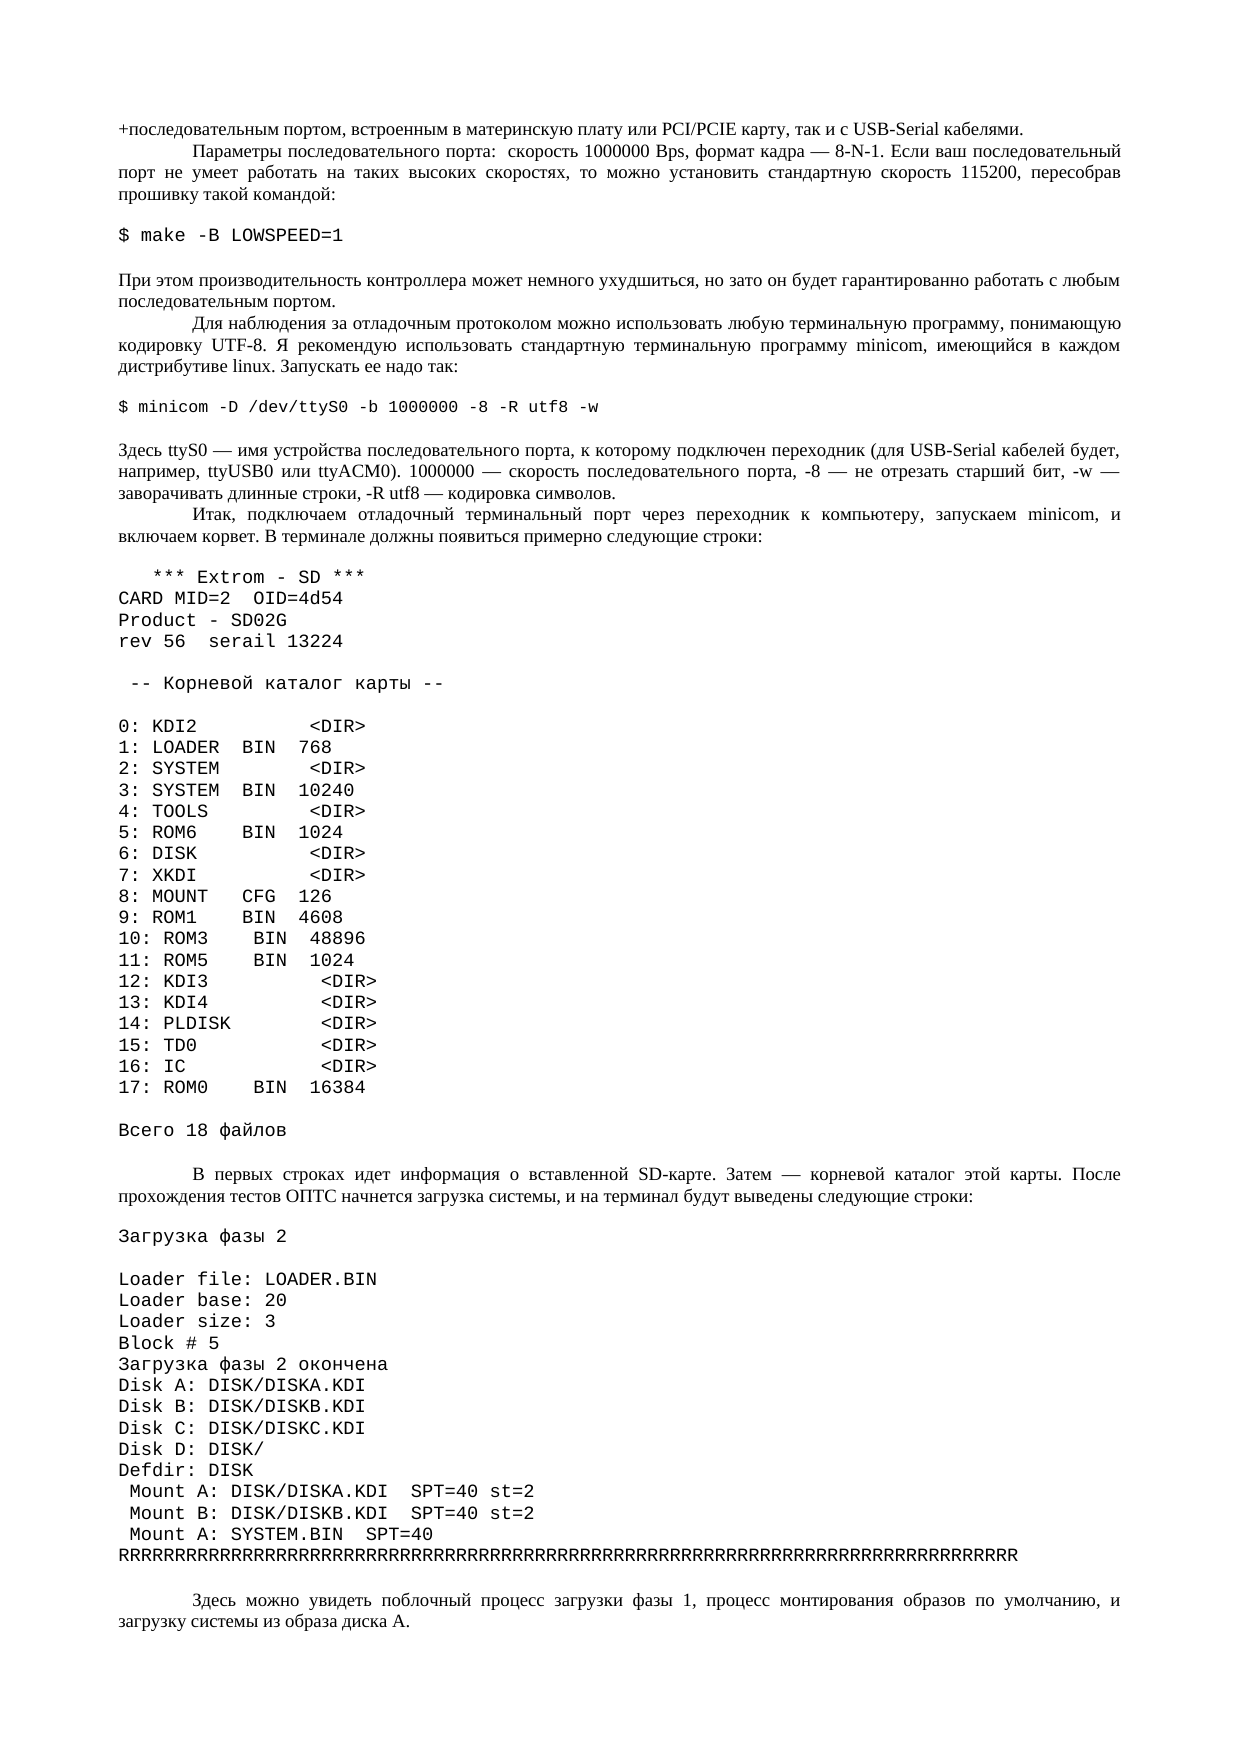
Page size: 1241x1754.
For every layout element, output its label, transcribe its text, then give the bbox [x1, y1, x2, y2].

text 6: DISK <DIR> [118, 844, 1122, 865]
text Block # 5 [118, 1333, 1122, 1355]
text 10: ROM3 BIN 48896 [118, 929, 1122, 950]
text 3: SYSTEM BIN 10240 [118, 780, 1122, 802]
text $ minicom -D /dev/ttyS0 -b 1000000 -8 -R utf8 -w [118, 398, 1122, 417]
text 13: KDI4 <DIR> [118, 993, 1122, 1014]
text 0: KDI2 <DIR> [118, 717, 1122, 738]
text Disk A: DISK/DISKA.KDI [118, 1376, 1122, 1397]
text Mount A: DISK/DISKA.KDI SPT=40 st=2 [118, 1482, 1122, 1503]
text Disk C: DISK/DISKC.KDI [118, 1418, 1122, 1440]
text 16: IC <DIR> [118, 1057, 1122, 1078]
text 14: PLDISK <DIR> [118, 1014, 1122, 1035]
text 8: MOUNT CFG 126 [118, 887, 1122, 908]
text При этом производительность контроллера может немного ухудшиться, но зато он будет гарантированно работать с любым последовательным портом. [118, 269, 1122, 312]
text В первых строках идет информация о вставленной SD-карте. Затем — корневой каталог этой карты. После прохождения тестов ОПТС начнется загрузка системы, и на терминал будут выведены следующие строки: [118, 1163, 1122, 1206]
text 2: SYSTEM <DIR> [118, 759, 1122, 780]
text Disk B: DISK/DISKB.KDI [118, 1397, 1122, 1418]
text 5: ROM6 BIN 1024 [118, 823, 1122, 844]
text 9: ROM1 BIN 4608 [118, 908, 1122, 929]
text 4: TOOLS <DIR> [118, 802, 1122, 823]
text Итак, подключаем отладочный терминальный порт через переходник к компьютеру, запускаем minicom, и включаем корвет. В терминале должны появиться примерно следующие строки: [118, 503, 1122, 546]
text Всего 18 файлов [118, 1120, 1122, 1142]
text Loader file: LOADER.BIN [118, 1270, 1122, 1291]
text RRRRRRRRRRRRRRRRRRRRRRRRRRRRRRRRRRRRRRRRRRRRRRRRRRRRRRRRRRRRRRRRRRRRRRRRRRRRRRRR [118, 1546, 1122, 1567]
text Disk D: DISK/ [118, 1440, 1122, 1461]
text Loader base: 20 [118, 1291, 1122, 1312]
text Здесь можно увидеть поблочный процесс загрузки фазы 1, процесс монтирования образов по умолчанию, и загрузку системы из образа диска А. [118, 1588, 1122, 1632]
text Параметры последовательного порта: скорость 1000000 Bps, формат кадра — 8-N-1. Если ваш последовательный порт не умеет работать на таких высоких скоростях, то можно установить стандартную скорость 115200, пересобрав прошивку такой командой: [118, 140, 1122, 204]
text Loader size: 3 [118, 1312, 1122, 1333]
text Загрузка фазы 2 окончена [118, 1355, 1122, 1376]
text *** Extrom - SD *** [118, 568, 1122, 589]
text +последовательным портом, встроенным в материнскую плату или PCI/PCIE карту, так и с USB-Serial кабелями. [118, 118, 1122, 140]
text Mount A: SYSTEM.BIN SPT=40 [118, 1525, 1122, 1546]
text CARD MID=2 OID=4d54 [118, 589, 1122, 610]
text Defdir: DISK [118, 1461, 1122, 1482]
text 11: ROM5 BIN 1024 [118, 950, 1122, 972]
text 17: ROM0 BIN 16384 [118, 1078, 1122, 1099]
text Здесь ttyS0 — имя устройства последовательного порта, к которому подключен переходник (для USB-Serial кабелей будет, например, ttyUSB0 или ttyACM0). 1000000 — скорость последовательного порта, -8 — не отрезать старший бит, -w — заворачивать длинные строки, -R utf8 — кодировка символов. [118, 438, 1122, 503]
text Для наблюдения за отладочным протоколом можно использовать любую терминальную программу, понимающую кодировку UTF-8. Я рекомендую использовать стандартную терминальную программу minicom, имеющийся в каждом дистрибутиве linux. Запускать ее надо так: [118, 312, 1122, 377]
text Product - SD02G [118, 610, 1122, 632]
text Загрузка фазы 2 [118, 1227, 1122, 1248]
text rev 56 serail 13224 [118, 632, 1122, 653]
text 7: XKDI <DIR> [118, 865, 1122, 887]
text Mount B: DISK/DISKB.KDI SPT=40 st=2 [118, 1503, 1122, 1525]
text 1: LOADER BIN 768 [118, 738, 1122, 759]
text $ make -B LOWSPEED=1 [118, 226, 1122, 247]
text -- Корневой каталог карты -- [118, 674, 1122, 695]
text 15: TD0 <DIR> [118, 1035, 1122, 1057]
text 12: KDI3 <DIR> [118, 972, 1122, 993]
